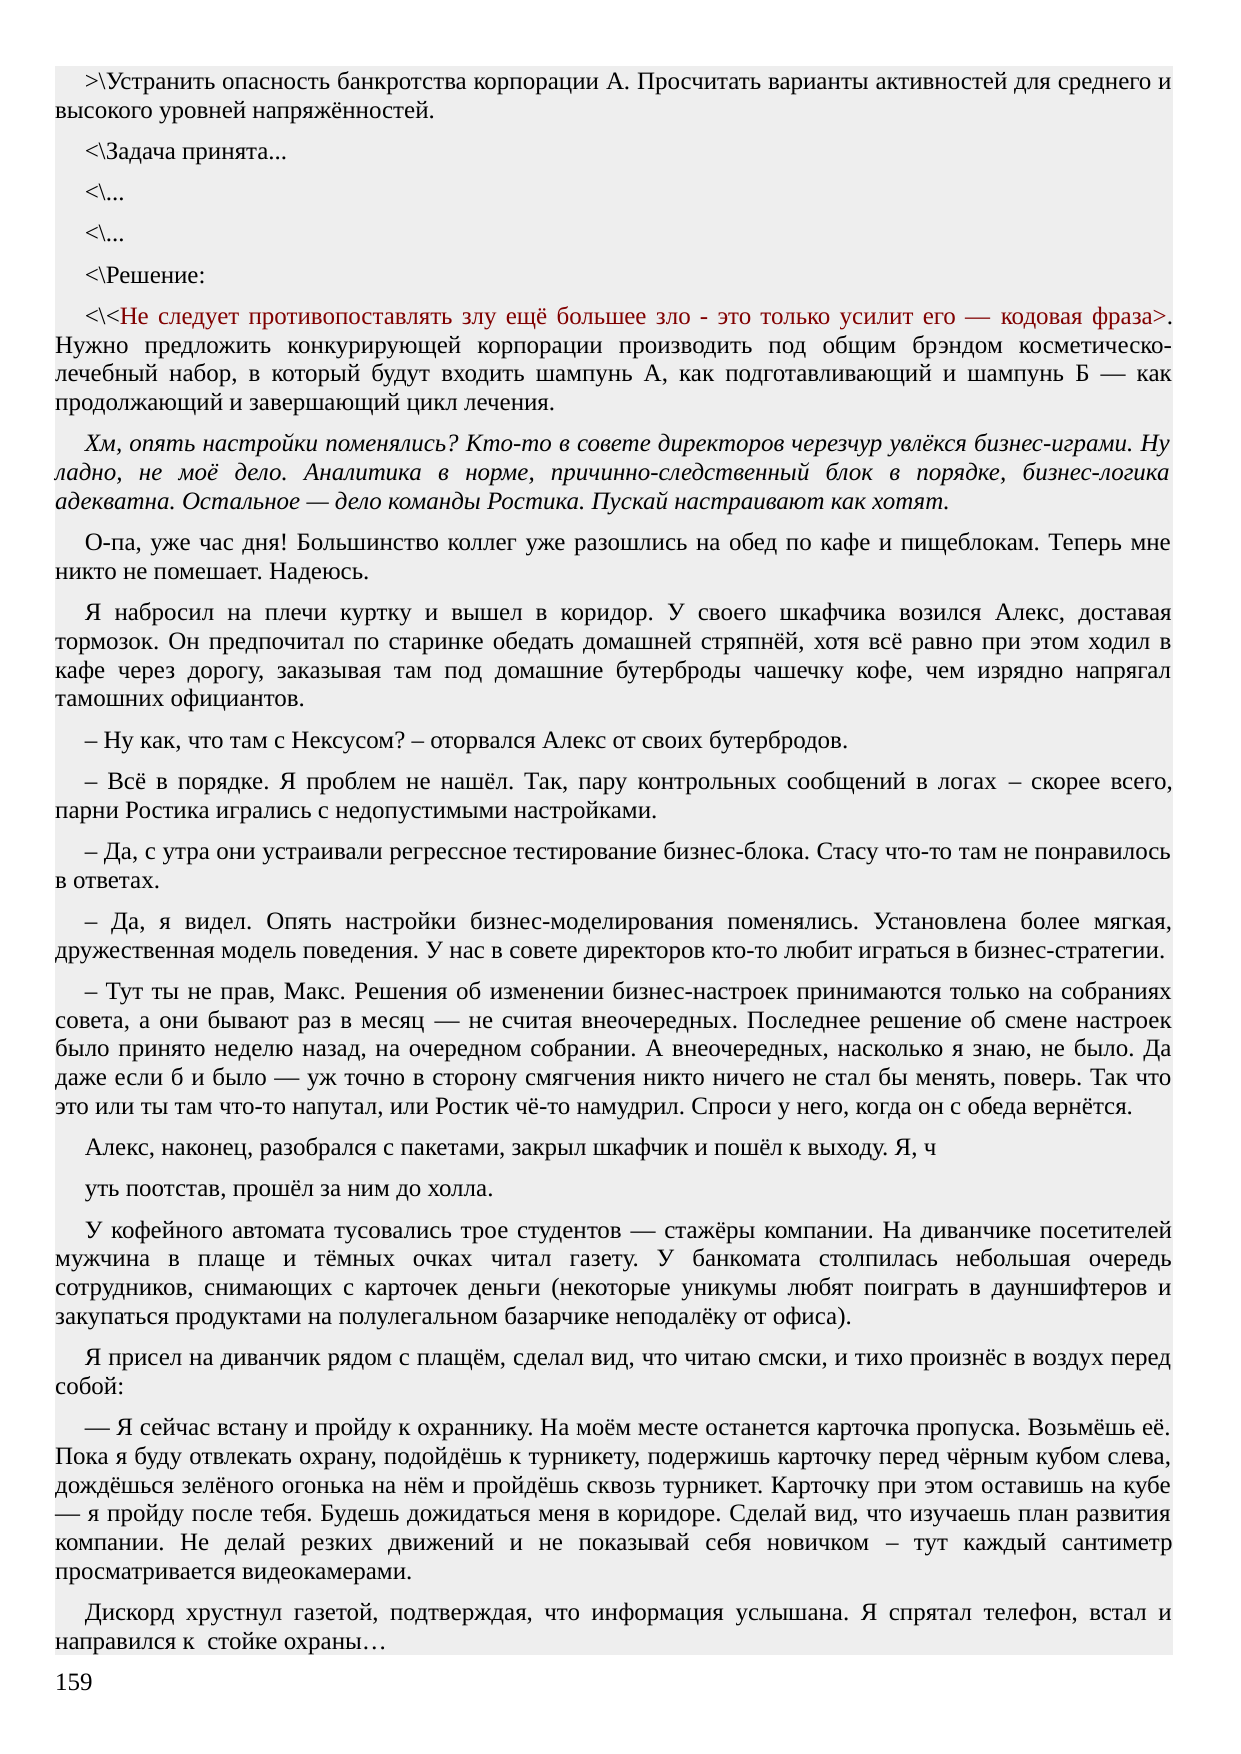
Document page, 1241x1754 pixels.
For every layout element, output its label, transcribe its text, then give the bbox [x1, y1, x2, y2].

text <\Решение: [55, 260, 1173, 288]
text <\Задача принята... [55, 136, 1173, 165]
text Я присел на диванчик рядом с плащём, сделал вид, что читаю смски, и тихо произнёс в воздух перед собой: [55, 1342, 1173, 1400]
text – Ну как, что там с Нексусом? – оторвался Алекс от своих бутербродов. [55, 725, 1173, 753]
text уть поотстав, прошёл за ним до холла. [55, 1173, 1173, 1202]
text Дискорд хрустнул газетой, подтверждая, что информация услышана. Я спрятал телефон, встал и направился к стойке охраны… [55, 1597, 1173, 1655]
text – Тут ты не прав, Макс. Решения об изменении бизнес-настроек принимаются только на собраниях совета, а они бывают раз в месяц — не считая внеочередных. Последнее решение об смене настроек было принято неделю назад, на очередном собрании. А внеочередных, насколько я знаю, не было. Да даже если б и было — уж точно в сторону смягчения никто ничего не стал бы менять, поверь. Так что это или ты там что-то напутал, или Ростик чё-то намудрил. Спроси у него, когда он с обеда вернётся. [55, 976, 1173, 1120]
text <\<Не следует противопоставлять злу ещё большее зло - это только усилит его — кодовая фраза>. Нужно предложить конкурирующей корпорации производить под общим брэндом косметическо-лечебный набор, в который будут входить шампунь А, как подготавливающий и шампунь Б — как продолжающий и завершающий цикл лечения. [55, 301, 1173, 416]
text – Да, я видел. Опять настройки бизнес-моделирования поменялись. Установлена более мягкая, дружественная модель поведения. У нас в совете директоров кто-то любит играться в бизнес-стратегии. [55, 906, 1173, 963]
text <\... [55, 177, 1173, 206]
text >\Устранить опасность банкротства корпорации А. Просчитать варианты активностей для среднего и высокого уровней напряжённостей. [55, 66, 1173, 123]
text Хм, опять настройки поменялись? Кто-то в совете директоров черезчур увлёкся бизнес-играми. Ну ладно, не моё дело. Аналитика в норме, причинно-следственный блок в порядке, бизнес-логика адекватна. Остальное — дело команды Ростика. Пускай настраивают как хотят. [55, 428, 1173, 515]
text Алекс, наконец, разобрался с пакетами, закрыл шкафчик и пошёл к выходу. Я, ч [55, 1132, 1173, 1161]
text – Да, с утра они устраивали регрессное тестирование бизнес-блока. Стасу что-то там не понравилось в ответах. [55, 836, 1173, 893]
text – Всё в порядке. Я проблем не нашёл. Так, пару контрольных сообщений в логах – скорее всего, парни Ростика игрались с недопустимыми настройками. [55, 766, 1173, 823]
text О-па, уже час дня! Большинство коллег уже разошлись на обед по кафе и пищеблокам. Теперь мне никто не помешает. Надеюсь. [55, 527, 1173, 585]
text — Я сейчас встану и пройду к охраннику. На моём месте останется карточка пропуска. Возьмёшь её. Пока я буду отвлекать охрану, подойдёшь к турникету, подержишь карточку перед чёрным кубом слева, дождёшься зелёного огонька на нём и пройдёшь сквозь турникет. Карточку при этом оставишь на кубе — я пройду после тебя. Будешь дожидаться меня в коридоре. Сделай вид, что изучаешь план развития компании. Не делай резких движений и не показывай себя новичком – тут каждый сантиметр просматривается видеокамерами. [55, 1412, 1173, 1585]
text Я набросил на плечи куртку и вышел в коридор. У своего шкафчика возился Алекс, доставая тормозок. Он предпочитал по старинке обедать домашней стряпнёй, хотя всё равно при этом ходил в кафе через дорогу, заказывая там под домашние бутерброды чашечку кофе, чем изрядно напрягал тамошних официантов. [55, 597, 1173, 712]
text У кофейного автомата тусовались трое студентов — стажёры компании. На диванчике посетителей мужчина в плаще и тёмных очках читал газету. У банкомата столпилась небольшая очередь сотрудников, снимающих с карточек деньги (некоторые уникумы любят поиграть в дауншифтеров и закупаться продуктами на полулегальном базарчике неподалёку от офиса). [55, 1215, 1173, 1330]
text <\... [55, 218, 1173, 247]
